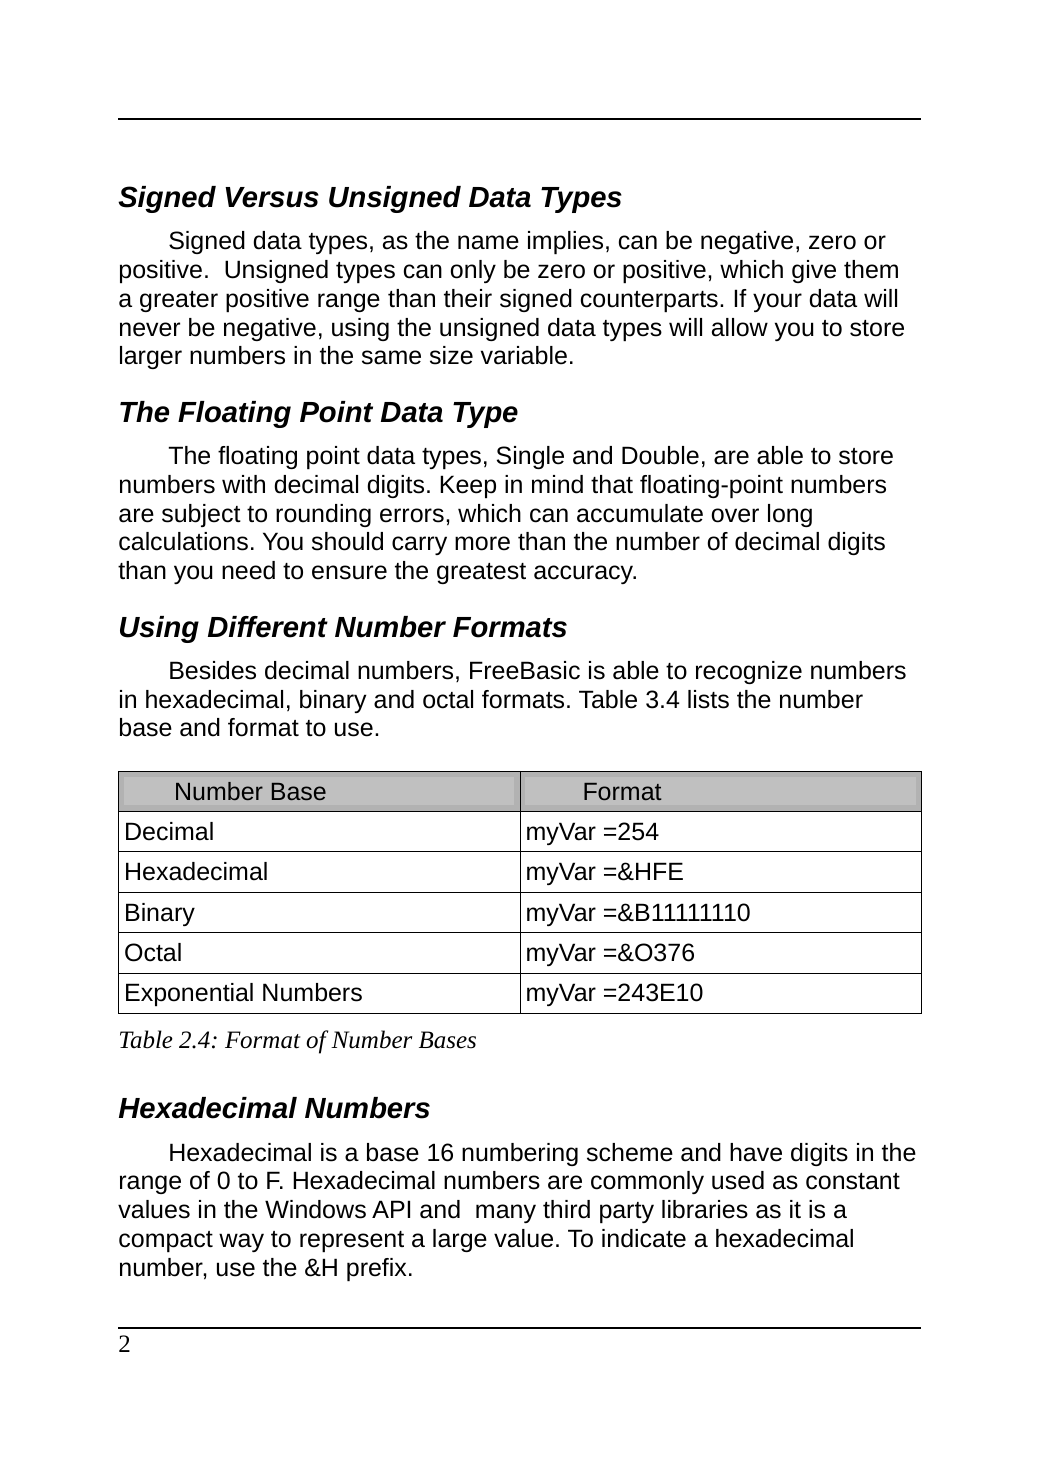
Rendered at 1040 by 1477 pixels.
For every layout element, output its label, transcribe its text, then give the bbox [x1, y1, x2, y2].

table_header Number Base [119, 772, 520, 811]
subtitle Using Different Number Formats [118, 610, 921, 643]
text Signed data types, as the name implies, can be negative, zero or positive. Unsigned types can only be zero or positive, which give them a greater positive range than their signed counterparts. If your data will never be negative, using the unsigned data types will allow you to store larger numbers in the same size variable. [118, 226, 921, 370]
table_cell myVar =&B11111110 [521, 893, 921, 932]
text Besides decimal numbers, FreeBasic is able to recognize numbers in hexadecimal, binary and octal formats. Table 3.4 lists the number base and format to use. [118, 656, 921, 742]
table_cell Binary [119, 893, 520, 932]
subtitle Signed Versus Unsigned Data Types [118, 180, 921, 214]
text Hexadecimal is a base 16 numbering scheme and have digits in the range of 0 to F. Hexadecimal numbers are commonly used as constant values in the Windows API and many third party libraries as it is a compact way to represent a large value. To indicate a hexadecimal number, use the &H prefix. [118, 1138, 921, 1281]
table_cell myVar =243E10 [521, 974, 921, 1013]
table_cell Octal [119, 933, 520, 972]
table_header Format [521, 772, 921, 811]
table_cell Decimal [119, 812, 520, 851]
text The floating point data types, Single and Double, are able to store numbers with decimal digits. Keep in mind that floating-point numbers are subject to rounding errors, which can accumulate over long calculations. You should carry more than the number of decimal digits than you need to ensure the greatest accuracy. [118, 441, 921, 585]
table_cell myVar =&O376 [521, 933, 921, 972]
table_cell myVar =254 [521, 812, 921, 851]
table_cell myVar =&HFE [521, 852, 921, 892]
text Table 2.4: Format of Number Bases [118, 1025, 921, 1054]
table_cell Exponential Numbers [119, 974, 520, 1013]
table_cell Hexadecimal [119, 852, 520, 892]
subtitle Hexadecimal Numbers [118, 1092, 921, 1125]
subtitle The Floating Point Data Type [118, 395, 921, 428]
